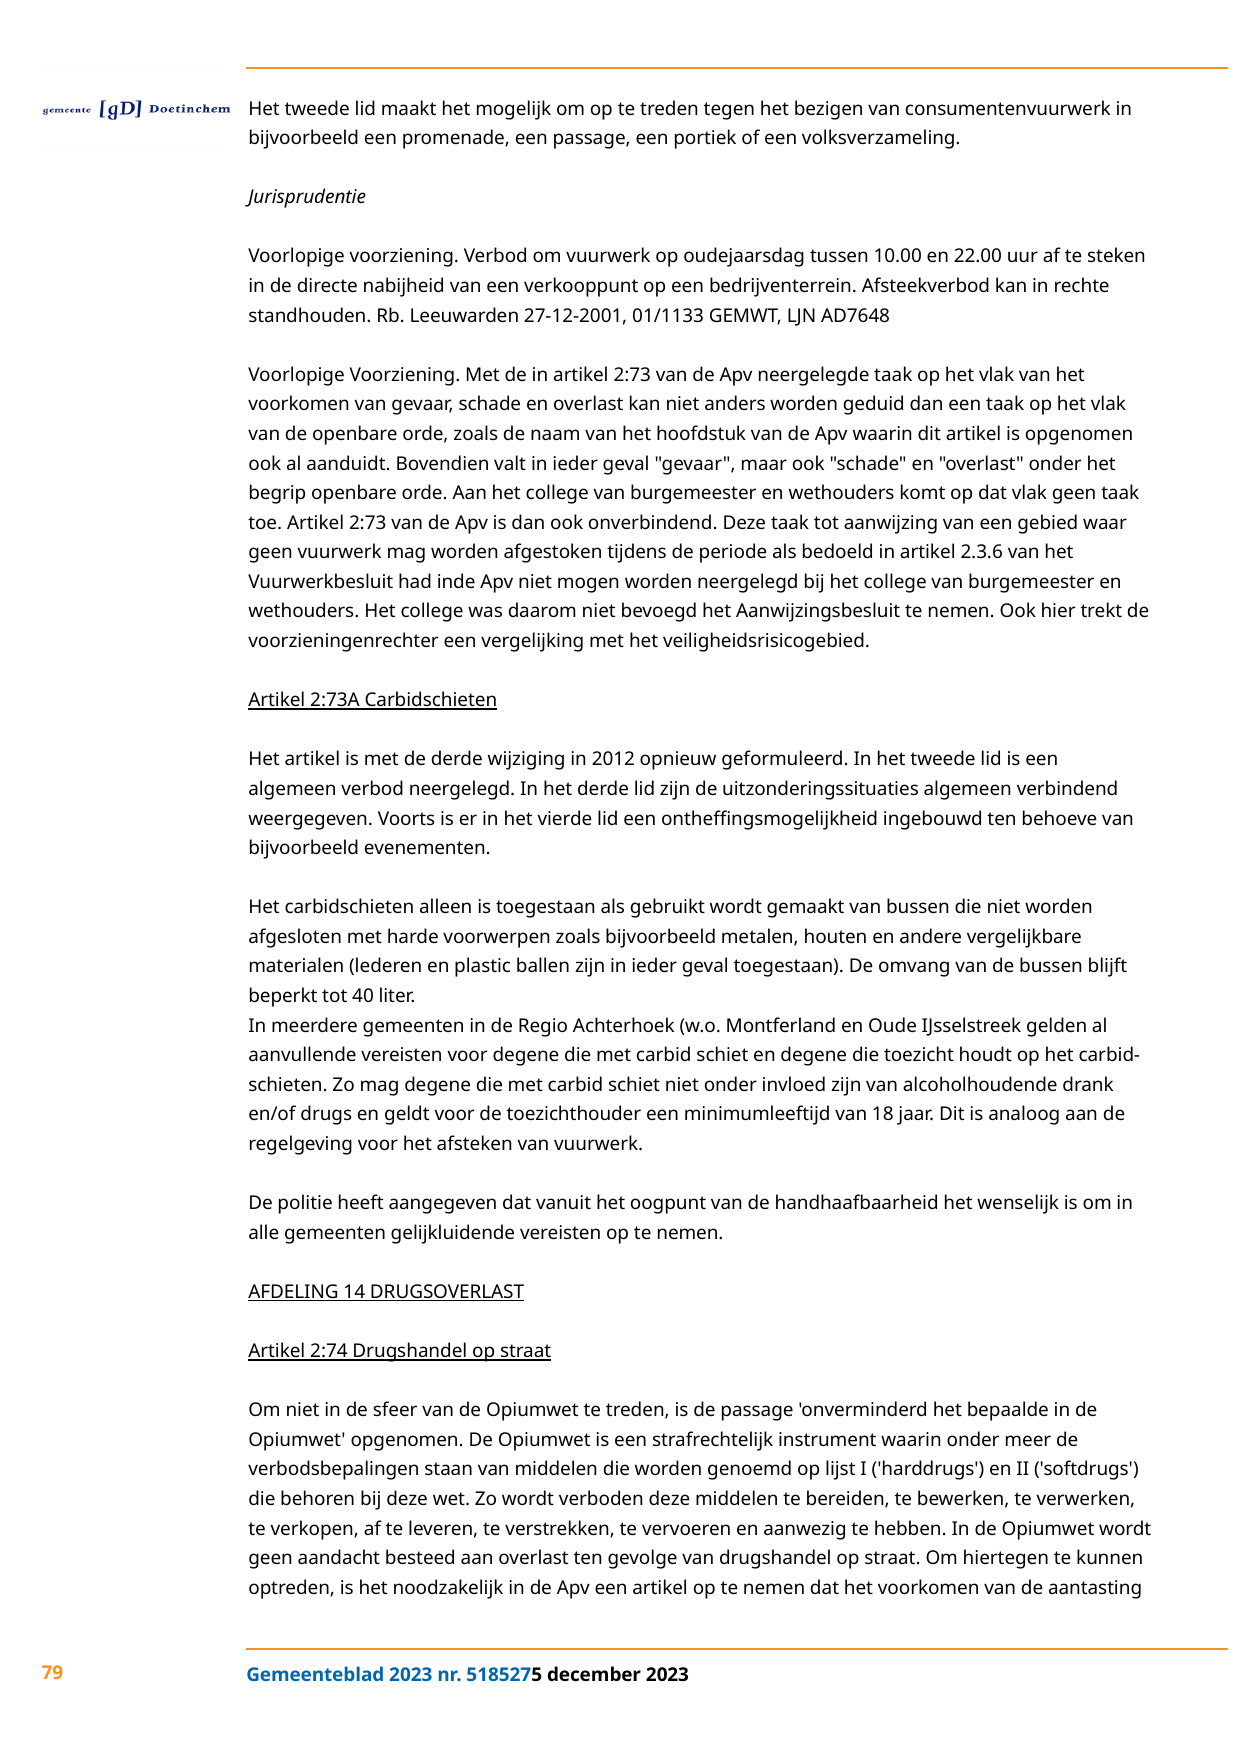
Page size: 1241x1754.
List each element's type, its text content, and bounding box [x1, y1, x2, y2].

text De politie heeft aangegeven dat vanuit het oogpunt van de handhaafbaarheid het wenselijk is om in alle gemeenten gelijkluidende vereisten op te nemen. [248, 1189, 1152, 1245]
text Artikel 2:74 Drugshandel op straat [248, 1337, 1152, 1363]
text Om niet in de sfeer van de Opiumwet te treden, is de passage 'onverminderd het bepaalde in de Opiumwet' opgenomen. De Opiumwet is een strafrechtelijk instrument waarin onder meer de verbodsbepalingen staan van middelen die worden genoemd op lijst I ('harddrugs') en II ('softdrugs') die behoren bij deze wet. Zo wordt verboden deze middelen te bereiden, te bewerken, te verwerken, te verkopen, af te leveren, te verstrekken, te vervoeren en aanwezig te hebben. In de Opiumwet wordt geen aandacht besteed aan overlast ten gevolge van drugshandel op straat. Om hiertegen te kunnen optreden, is het noodzakelijk in de Apv een artikel op te nemen dat het voorkomen van de aantasting [248, 1396, 1152, 1600]
text Voorlopige Voorziening. Met de in artikel 2:73 van de Apv neergelegde taak op het vlak van het voorkomen van gevaar, schade en overlast kan niet anders worden geduid dan een taak op het vlak van de openbare orde, zoals de naam van het hoofdstuk van de Apv waarin dit artikel is opgenomen ook al aanduidt. Bovendien valt in ieder geval "gevaar", maar ook "schade" en "overlast" onder het begrip openbare orde. Aan het college van burgemeester en wethouders komt op dat vlak geen taak toe. Artikel 2:73 van de Apv is dan ook onverbindend. Deze taak tot aanwijzing van een gebied waar geen vuurwerk mag worden afgestoken tijdens de periode als bedoeld in artikel 2.3.6 van het Vuurwerkbesluit had inde Apv niet mogen worden neergelegd bij het college van burgemeester en wethouders. Het college was daarom niet bevoegd het Aanwijzingsbesluit te nemen. Ook hier trekt de voorzieningenrechter een vergelijking met het veiligheidsrisicogebied. [248, 361, 1152, 653]
text Artikel 2:73A Carbidschieten [248, 686, 1152, 712]
text In meerdere gemeenten in de Regio Achterhoek (w.o. Montferland en Oude IJsselstreek gelden al aanvullende vereisten voor degene die met carbid schiet en degene die toezicht houdt op het carbid-schieten. Zo mag degene die met carbid schiet niet onder invloed zijn van alcoholhoudende drank en/of drugs en geldt voor de toezichthouder een minimumleeftijd van 18 jaar. Dit is analoog aan de regelgeving voor het afsteken van vuurwerk. [248, 1012, 1152, 1156]
text Het carbidschieten alleen is toegestaan als gebruikt wordt gemaakt van bussen die niet worden afgesloten met harde voorwerpen zoals bijvoorbeeld metalen, houten en andere vergelijkbare materialen (lederen en plastic ballen zijn in ieder geval toegestaan). De omvang van de bussen blijft beperkt tot 40 liter. [248, 893, 1152, 1008]
picture [41, 47, 231, 172]
text Jurisprudentie [248, 183, 1152, 209]
text Voorlopige voorziening. Verbod om vuurwerk op oudejaarsdag tussen 10.00 en 22.00 uur af te steken in de directe nabijheid van een verkooppunt op een bedrijventerrein. Afsteekverbod kan in rechte standhouden. Rb. Leeuwarden 27-12-2001, 01/1133 GEMWT, LJN AD7648 [248, 243, 1152, 328]
text Het tweede lid maakt het mogelijk om op te treden tegen het bezigen van consumentenvuurwerk in bijvoorbeeld een promenade, een passage, een portiek of een volksverzameling. [248, 95, 1152, 150]
text AFDELING 14 DRUGSOVERLAST [248, 1278, 1152, 1304]
text Het artikel is met de derde wijziging in 2012 opnieuw geformuleerd. In het tweede lid is een algemeen verbod neergelegd. In het derde lid zijn de uitzonderingssituaties algemeen verbindend weergegeven. Voorts is er in het vierde lid een ontheffingsmogelijkheid ingebouwd ten behoeve van bijvoorbeeld evenementen. [248, 746, 1152, 860]
